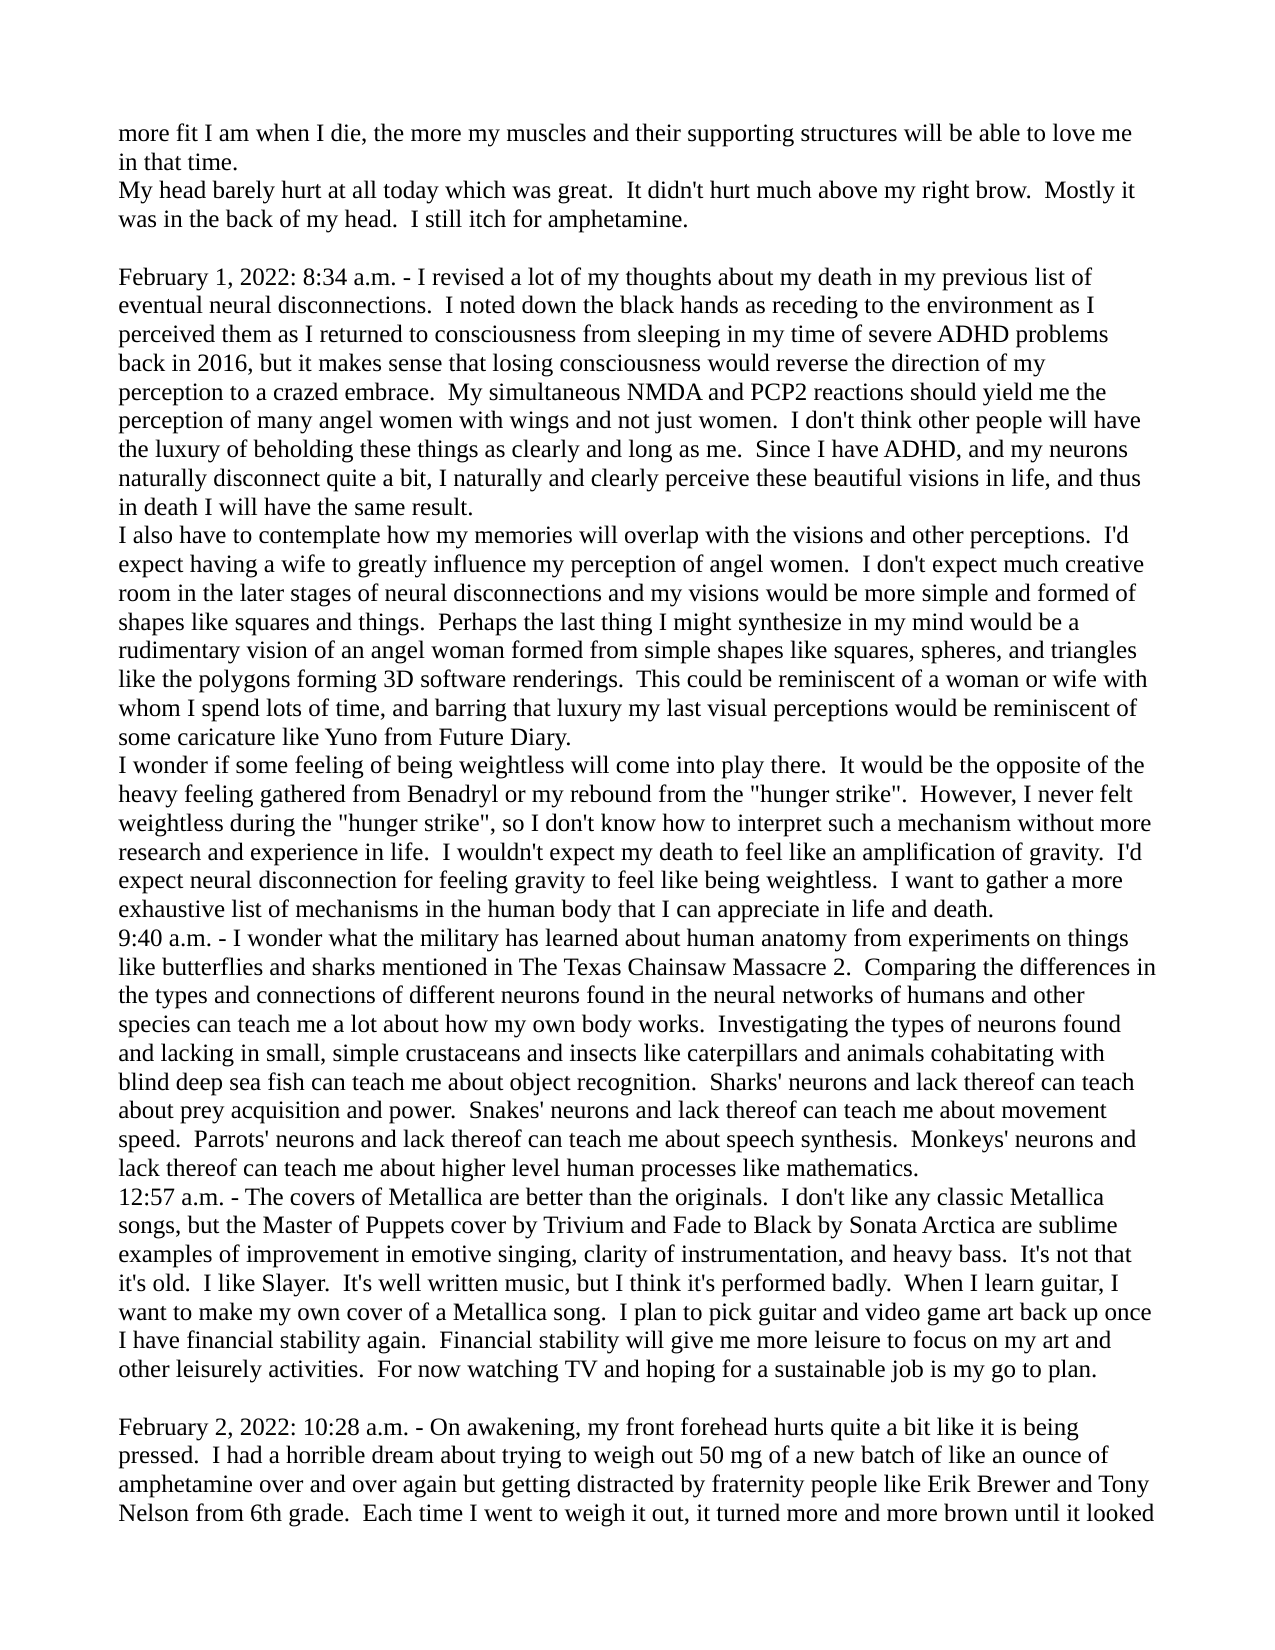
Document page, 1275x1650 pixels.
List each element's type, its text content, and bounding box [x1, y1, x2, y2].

text 12:57 a.m. - The covers of Metallica are better than the originals. I don't like any classic Metallica songs, but the Master of Puppets cover by Trivium and Fade to Black by Sonata Arctica are sublime examples of improvement in emotive singing, clarity of instrumentation, and heavy bass. It's not that it's old. I like Slayer. It's well written music, but I think it's performed badly. When I learn guitar, I want to make my own cover of a Metallica song. I plan to pick guitar and video game art back up once I have financial stability again. Financial stability will give me more leisure to focus on my art and other leisurely activities. For now watching TV and hoping for a sustainable job is my go to plan. [118, 1182, 1157, 1383]
text more fit I am when I die, the more my muscles and their supporting structures will be able to love me in that time. [118, 118, 1157, 176]
text I wonder if some feeling of being weightless will come into play there. It would be the opposite of the heavy feeling gathered from Benadryl or my rebound from the "hunger strike". However, I never felt weightless during the "hunger strike", so I don't know how to interpret such a mechanism without more research and experience in life. I wouldn't expect my death to feel like an amplification of gravity. I'd expect neural disconnection for feeling gravity to feel like being weightless. I want to gather a more exhaustive list of mechanisms in the human body that I can appreciate in life and death. [118, 751, 1157, 923]
text I also have to contemplate how my memories will overlap with the visions and other perceptions. I'd expect having a wife to greatly influence my perception of angel women. I don't expect much creative room in the later stages of neural disconnections and my visions would be more simple and formed of shapes like squares and things. Perhaps the last thing I might synthesize in my mind would be a rudimentary vision of an angel woman formed from simple shapes like squares, spheres, and triangles like the polygons forming 3D software renderings. This could be reminiscent of a woman or wife with whom I spend lots of time, and barring that luxury my last visual perceptions would be reminiscent of some caricature like Yuno from Future Diary. [118, 521, 1157, 751]
text February 1, 2022: 8:34 a.m. - I revised a lot of my thoughts about my death in my previous list of eventual neural disconnections. I noted down the black hands as receding to the environment as I perceived them as I returned to consciousness from sleeping in my time of severe ADHD problems back in 2016, but it makes sense that losing consciousness would reverse the direction of my perception to a crazed embrace. My simultaneous NMDA and PCP2 reactions should yield me the perception of many angel women with wings and not just women. I don't think other people will have the luxury of beholding these things as clearly and long as me. Since I have ADHD, and my neurons naturally disconnect quite a bit, I naturally and clearly perceive these beautiful visions in life, and thus in death I will have the same result. [118, 262, 1157, 521]
text February 2, 2022: 10:28 a.m. - On awakening, my front forehead hurts quite a bit like it is being pressed. I had a horrible dream about trying to weigh out 50 mg of a new batch of like an ounce of amphetamine over and over again but getting distracted by fraternity people like Erik Brewer and Tony Nelson from 6th grade. Each time I went to weigh it out, it turned more and more brown until it looked [118, 1412, 1157, 1527]
text 9:40 a.m. - I wonder what the military has learned about human anatomy from experiments on things like butterflies and sharks mentioned in The Texas Chainsaw Massacre 2. Comparing the differences in the types and connections of different neurons found in the neural networks of humans and other species can teach me a lot about how my own body works. Investigating the types of neurons found and lacking in small, simple crustaceans and insects like caterpillars and animals cohabitating with blind deep sea fish can teach me about object recognition. Sharks' neurons and lack thereof can teach about prey acquisition and power. Snakes' neurons and lack thereof can teach me about movement speed. Parrots' neurons and lack thereof can teach me about speech synthesis. Monkeys' neurons and lack thereof can teach me about higher level human processes like mathematics. [118, 923, 1157, 1182]
text My head barely hurt at all today which was great. It didn't hurt much above my right brow. Mostly it was in the back of my head. I still itch for amphetamine. [118, 176, 1157, 233]
